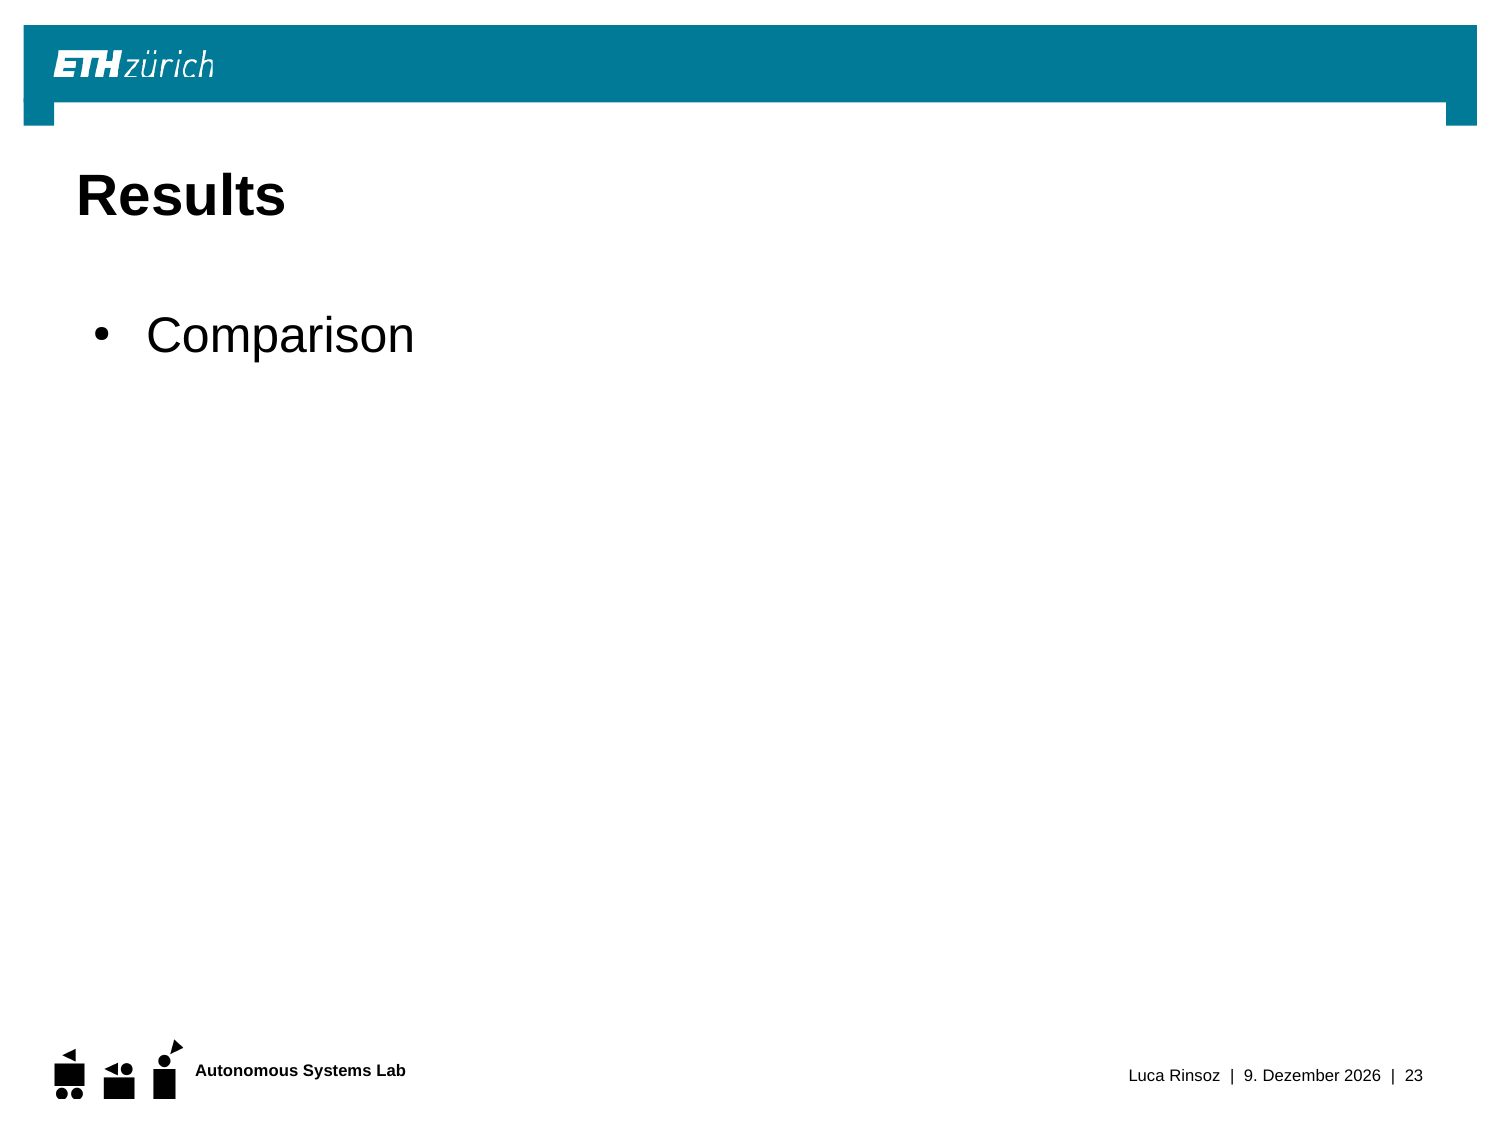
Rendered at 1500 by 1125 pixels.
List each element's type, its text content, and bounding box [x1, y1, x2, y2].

title Results [53, 101, 1447, 290]
list Comparison [75, 307, 1426, 1054]
